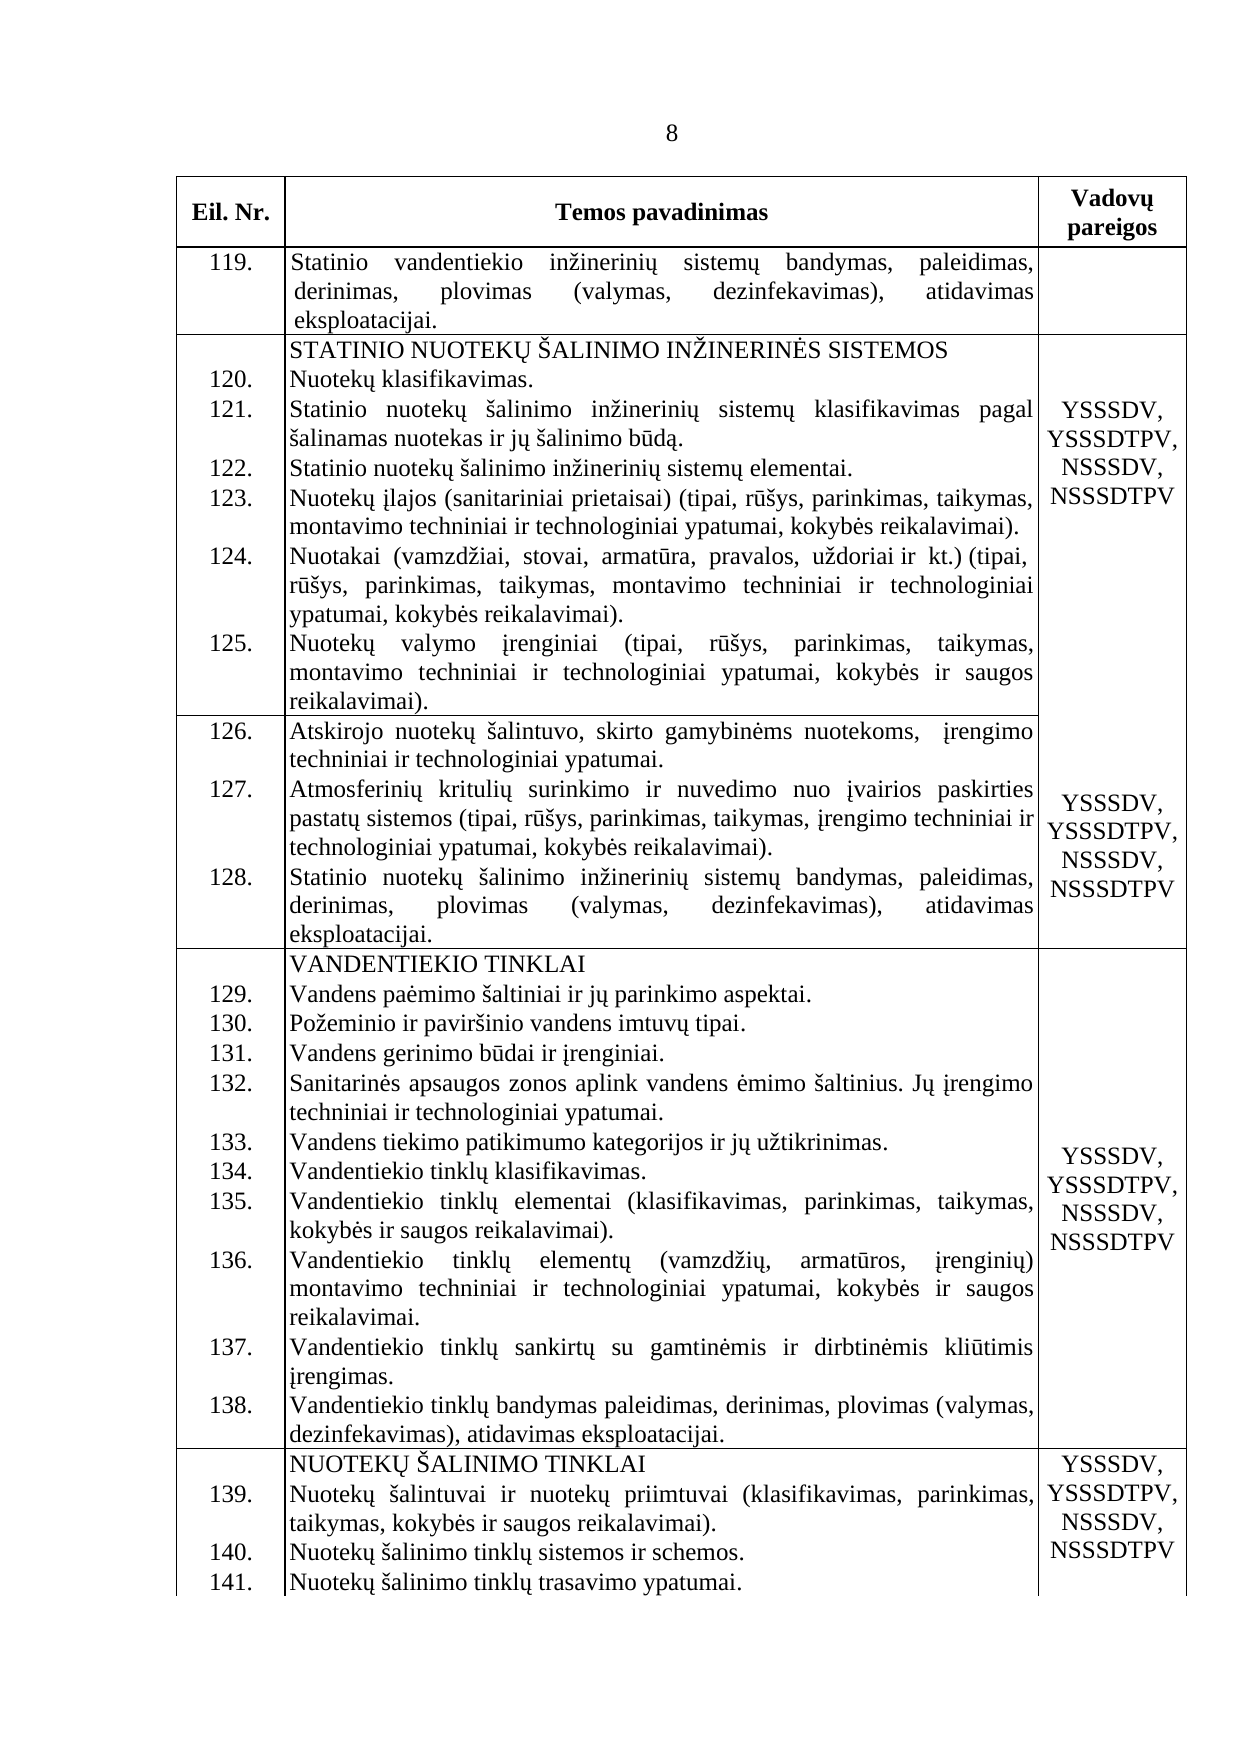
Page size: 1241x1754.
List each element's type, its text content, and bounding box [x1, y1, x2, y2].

table_cell Vandens gerinimo būdai ir įrenginiai. [286, 1037, 1038, 1067]
table_cell 124. [177, 540, 284, 570]
table_cell Nuotekų klasifikavimas. [286, 364, 1038, 393]
table_cell 128. [177, 861, 284, 948]
table_cell 122. [177, 452, 284, 482]
table_cell Nuotekų įlajos (sanitariniai prietaisai) (tipai, rūšys, parinkimas, taikymas, montavimo techniniai ir technologiniai ypatumai, kokybės reikalavimai). [286, 482, 1038, 540]
table_cell Statinio vandentiekio inžinerinių sistemų bandymas, paleidimas, derinimas, plovimas (valymas, dezinfekavimas), atidavimas eksploatacijai. [286, 248, 1038, 334]
table_cell 141. [177, 1566, 284, 1596]
table_cell [177, 570, 284, 627]
table_cell 129. [177, 978, 284, 1007]
table_cell 135. [177, 1185, 284, 1244]
table_cell Požeminio ir paviršinio vandens imtuvų tipai. [286, 1008, 1038, 1037]
table_cell 121. [177, 393, 284, 452]
table_cell [177, 1449, 284, 1478]
table_cell 138. [177, 1390, 284, 1448]
table_cell 126. [177, 716, 284, 773]
table_cell Vandens paėmimo šaltiniai ir jų parinkimo aspektai. [286, 978, 1038, 1007]
table_cell Nuotekų šalinimo tinklų trasavimo ypatumai. [286, 1566, 1038, 1596]
table_header Temos pavadinimas [286, 177, 1038, 246]
table_cell Sanitarinės apsaugos zonos aplink vandens ėmimo šaltinius. Jų įrengimo techniniai ir technologiniai ypatumai. [286, 1067, 1038, 1126]
table_cell [177, 335, 284, 363]
table_cell 132. [177, 1067, 284, 1126]
table_cell Statinio nuotekų šalinimo inžinerinių sistemų elementai. [286, 452, 1038, 482]
table_cell 125. [177, 628, 284, 715]
table_cell 137. [177, 1331, 284, 1389]
table_cell YSSSDV, YSSSDTPV, NSSSDV, NSSSDTPV [1039, 570, 1186, 948]
table_cell 123. [177, 482, 284, 540]
table_cell Statinio nuotekų šalinimo inžinerinių sistemų klasifikavimas pagal šalinamas nuotekas ir jų šalinimo būdą. [286, 393, 1038, 452]
table_cell Atskirojo nuotekų šalintuvo, skirto gamybinėms nuotekoms, įrengimo techniniai ir technologiniai ypatumai. [286, 716, 1038, 773]
table_cell VANDENTIEKIO TINKLAI [286, 949, 1038, 978]
table_cell 131. [177, 1037, 284, 1067]
table_cell STATINIO NUOTEKŲ ŠALINIMO INŽINERINĖS SISTEMOS [286, 335, 1038, 363]
table_cell 130. [177, 1008, 284, 1037]
table_cell Vandentiekio tinklų klasifikavimas. [286, 1155, 1038, 1185]
table_cell Vandentiekio tinklų sankirtų su gamtinėmis ir dirbtinėmis kliūtimis įrengimas. [286, 1331, 1038, 1389]
table_cell YSSSDV, YSSSDTPV, NSSSDV, NSSSDTPV [1039, 1449, 1186, 1596]
table_cell Vandentiekio tinklų bandymas paleidimas, derinimas, plovimas (valymas, dezinfekavimas), atidavimas eksploatacijai. [286, 1390, 1038, 1448]
table_cell 136. [177, 1244, 284, 1331]
table_cell rūšys, parinkimas, taikymas, montavimo techniniai ir technologiniai ypatumai, kokybės reikalavimai). [286, 570, 1038, 627]
table_header Eil. Nr. [177, 177, 284, 246]
table_cell Atmosferinių kritulių surinkimo ir nuvedimo nuo įvairios paskirties pastatų sistemos (tipai, rūšys, parinkimas, taikymas, įrengimo techniniai ir technologiniai ypatumai, kokybės reikalavimai). [286, 773, 1038, 861]
table_cell Vandentiekio tinklų elementai (klasifikavimas, parinkimas, taikymas, kokybės ir saugos reikalavimai). [286, 1185, 1038, 1244]
table_cell Statinio nuotekų šalinimo inžinerinių sistemų bandymas, paleidimas, derinimas, plovimas (valymas, dezinfekavimas), atidavimas eksploatacijai. [286, 861, 1038, 948]
table_cell Nuotekų šalinimo tinklų sistemos ir schemos. [286, 1536, 1038, 1566]
table_cell [177, 949, 284, 978]
table_cell Vandentiekio tinklų elementų (vamzdžių, armatūros, įrenginių) montavimo techniniai ir technologiniai ypatumai, kokybės ir saugos reikalavimai. [286, 1244, 1038, 1331]
table_cell YSSSDV, YSSSDTPV, NSSSDV, NSSSDTPV [1039, 335, 1186, 570]
table_cell Vandens tiekimo patikimumo kategorijos ir jų užtikrinimas. [286, 1126, 1038, 1155]
table_cell NUOTEKŲ ŠALINIMO TINKLAI [286, 1449, 1038, 1478]
table_cell Nuotekų valymo įrenginiai (tipai, rūšys, parinkimas, taikymas, montavimo techniniai ir technologiniai ypatumai, kokybės ir saugos reikalavimai). [286, 628, 1038, 715]
table_cell 119. [177, 248, 284, 334]
table_cell 139. [177, 1478, 284, 1536]
table_cell 133. [177, 1126, 284, 1155]
table_cell YSSSDV, YSSSDTPV, NSSSDV, NSSSDTPV [1039, 949, 1186, 1448]
table_cell 140. [177, 1536, 284, 1566]
table_cell Nuotekų šalintuvai ir nuotekų priimtuvai (klasifikavimas, parinkimas, taikymas, kokybės ir saugos reikalavimai). [286, 1478, 1038, 1536]
table_cell 127. [177, 773, 284, 861]
table_header Vadovų pareigos [1039, 177, 1186, 246]
table_cell 120. [177, 364, 284, 393]
table_cell Nuotakai (vamzdžiai, stovai, armatūra, pravalos, uždoriai ir kt.) (tipai, [286, 540, 1038, 570]
table_cell [1039, 248, 1186, 334]
table_cell 134. [177, 1155, 284, 1185]
